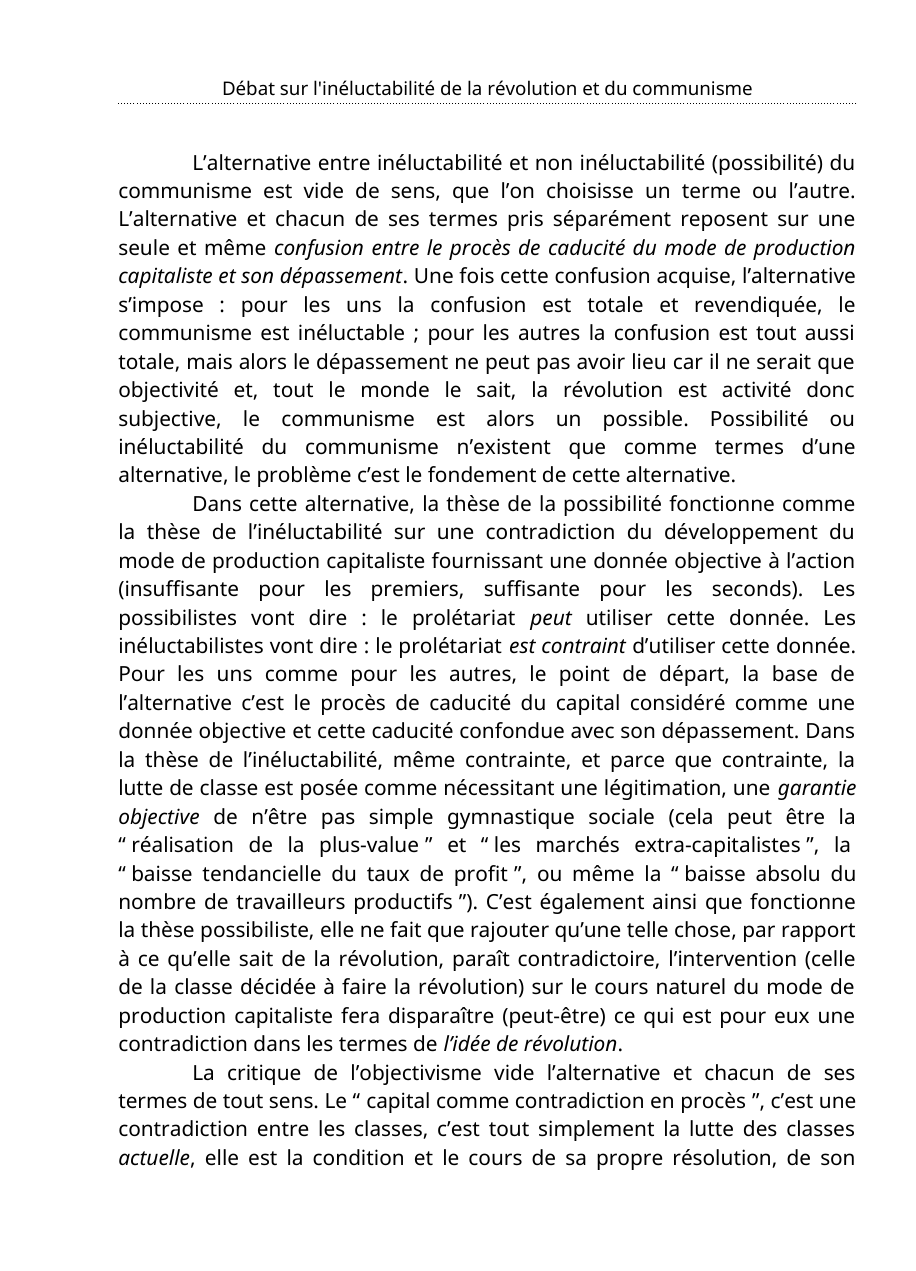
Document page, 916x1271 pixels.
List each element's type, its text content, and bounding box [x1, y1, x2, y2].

text L’alternative entre inéluctabilité et non inéluctabilité (possibilité) du communisme est vide de sens, que l’on choisisse un terme ou l’autre. L’alternative et chacun de ses termes pris séparément reposent sur une seule et même confusion entre le procès de caducité du mode de production capitaliste et son dépassement. Une fois cette confusion acquise, l’alternative s’impose : pour les uns la confusion est totale et revendiquée, le communisme est inéluctable ; pour les autres la confusion est tout aussi totale, mais alors le dépassement ne peut pas avoir lieu car il ne serait que objectivité et, tout le monde le sait, la révolution est activité donc subjective, le communisme est alors un possible. Possibilité ou inéluctabilité du communisme n’existent que comme termes d’une alternative, le problème c’est le fondement de cette alternative. [118, 148, 856, 489]
text La critique de l’objectivisme vide l’alternative et chacun de ses termes de tout sens. Le “ capital comme contradiction en procès ”, c’est une contradiction entre les classes, c’est tout simplement la lutte des classes actuelle, elle est la condition et le cours de sa propre résolution, de son [118, 1058, 856, 1171]
text Dans cette alternative, la thèse de la possibilité fonctionne comme la thèse de l’inéluctabilité sur une contradiction du développement du mode de production capitaliste fournissant une donnée objective à l’action (insuffisante pour les premiers, suffisante pour les seconds). Les possibilistes vont dire : le prolétariat peut utiliser cette donnée. Les inéluctabilistes vont dire : le prolétariat est contraint d’utiliser cette donnée. Pour les uns comme pour les autres, le point de départ, la base de l’alternative c’est le procès de caducité du capital considéré comme une donnée objective et cette caducité confondue avec son dépassement. Dans la thèse de l’inéluctabilité, même contrainte, et parce que contrainte, la lutte de classe est posée comme nécessitant une légitimation, une garantie objective de n’être pas simple gymnastique sociale (cela peut être la “ réalisation de la plus-value ” et “ les marchés extra-capitalistes ”, la “ baisse tendancielle du taux de profit ”, ou même la “ baisse absolu du nombre de travailleurs productifs ”). C’est également ainsi que fonctionne la thèse possibiliste, elle ne fait que rajouter qu’une telle chose, par rapport à ce qu’elle sait de la révolution, paraît contradictoire, l’intervention (celle de la classe décidée à faire la révolution) sur le cours naturel du mode de production capitaliste fera disparaître (peut-être) ce qui est pour eux une contradiction dans les termes de l’idée de révolution. [118, 489, 856, 1058]
